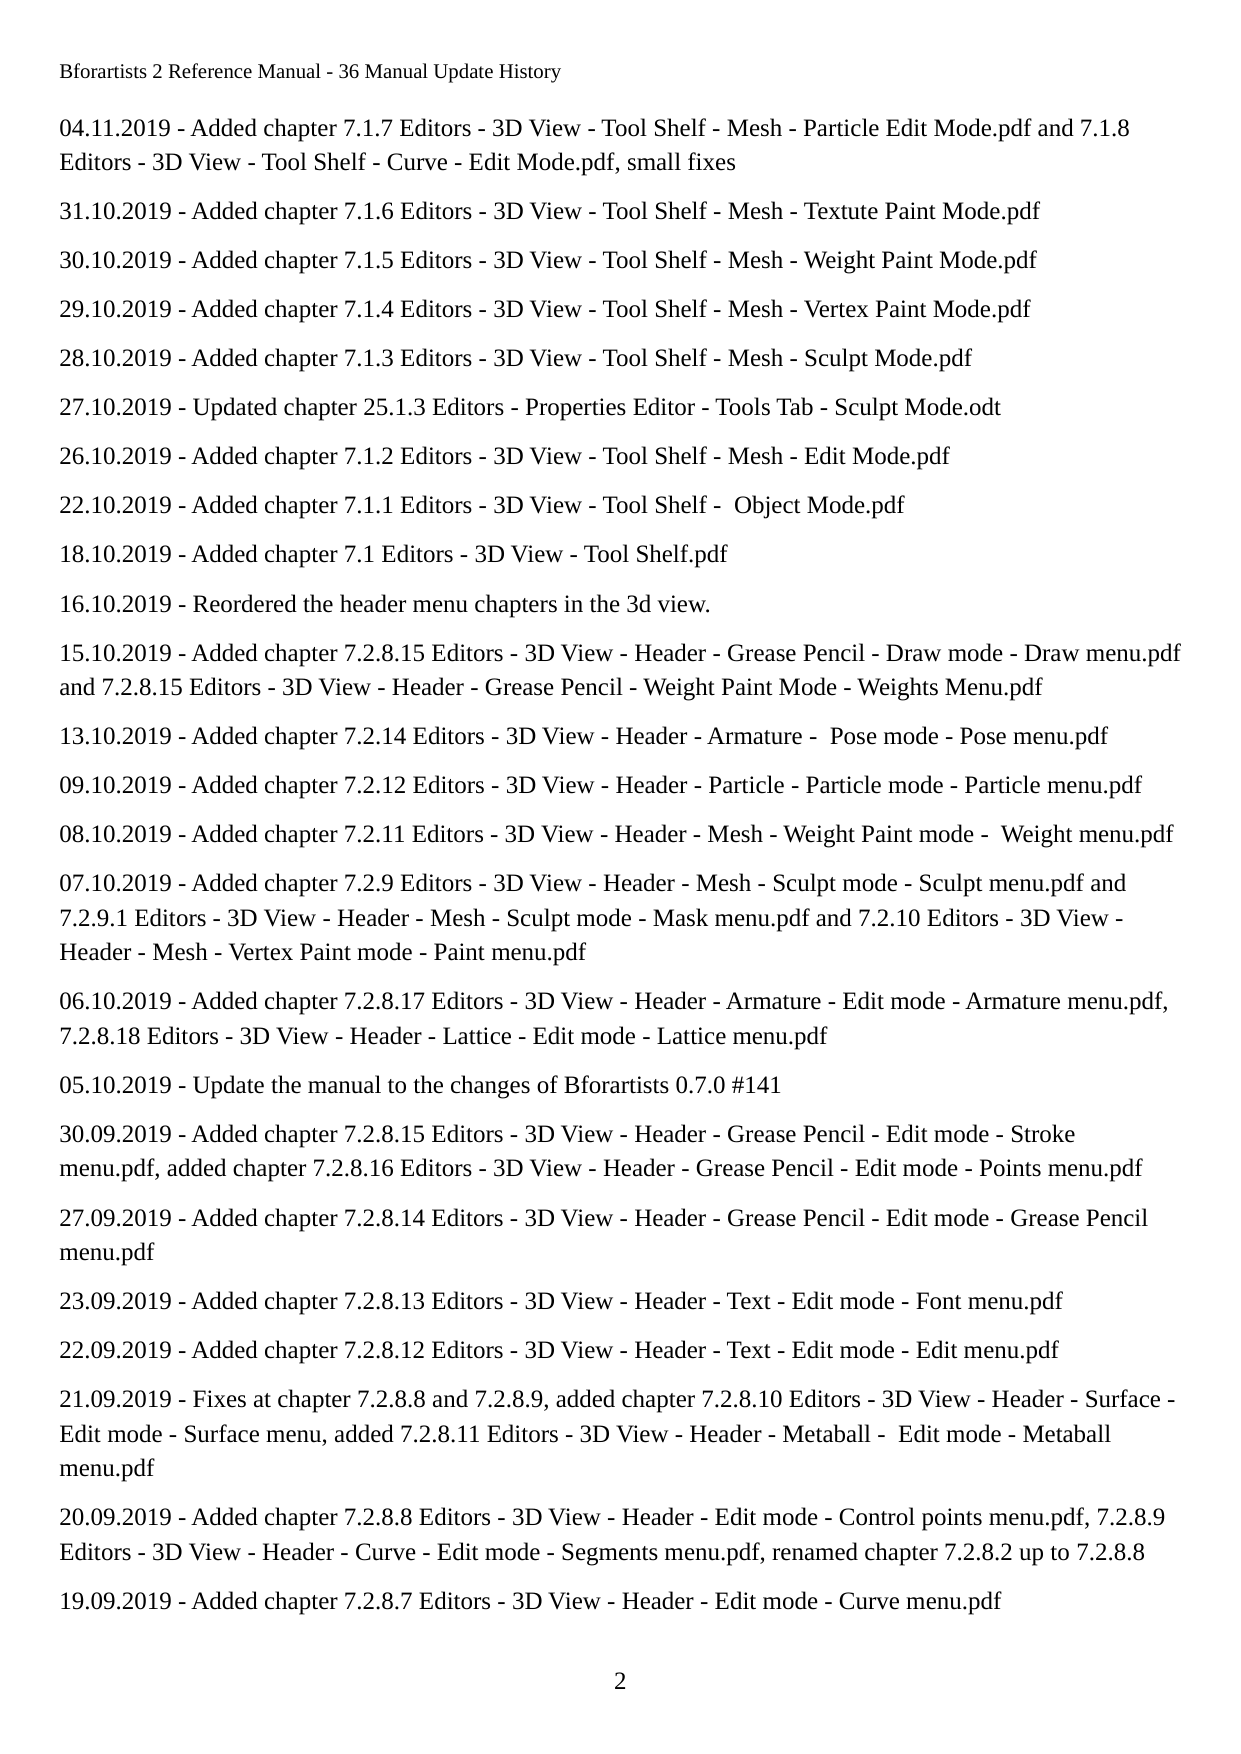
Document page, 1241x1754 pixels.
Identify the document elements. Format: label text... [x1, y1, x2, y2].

text 07.10.2019 - Added chapter 7.2.9 Editors - 3D View - Header - Mesh - Sculpt mode - Sculpt menu.pdf and 7.2.9.1 Editors - 3D View - Header - Mesh - Sculpt mode - Mask menu.pdf and 7.2.10 Editors - 3D View - Header - Mesh - Vertex Paint mode - Paint menu.pdf [59, 868, 1181, 966]
text 08.10.2019 - Added chapter 7.2.11 Editors - 3D View - Header - Mesh - Weight Paint mode - Weight menu.pdf [59, 819, 1181, 848]
text 16.10.2019 - Reordered the header menu chapters in the 3d view. [59, 589, 1181, 617]
text 30.10.2019 - Added chapter 7.1.5 Editors - 3D View - Tool Shelf - Mesh - Weight Paint Mode.pdf [59, 245, 1181, 274]
text 31.10.2019 - Added chapter 7.1.6 Editors - 3D View - Tool Shelf - Mesh - Textute Paint Mode.pdf [59, 196, 1181, 225]
text 27.10.2019 - Updated chapter 25.1.3 Editors - Properties Editor - Tools Tab - Sculpt Mode.odt [59, 392, 1181, 421]
text 09.10.2019 - Added chapter 7.2.12 Editors - 3D View - Header - Particle - Particle mode - Particle menu.pdf [59, 770, 1181, 799]
text 19.09.2019 - Added chapter 7.2.8.7 Editors - 3D View - Header - Edit mode - Curve menu.pdf [59, 1586, 1181, 1614]
text 05.10.2019 - Update the manual to the changes of Bforartists 0.7.0 #141 [59, 1070, 1181, 1099]
text 22.10.2019 - Added chapter 7.1.1 Editors - 3D View - Tool Shelf - Object Mode.pdf [59, 491, 1181, 519]
text 15.10.2019 - Added chapter 7.2.8.15 Editors - 3D View - Header - Grease Pencil - Draw mode - Draw menu.pdf and 7.2.8.15 Editors - 3D View - Header - Grease Pencil - Weight Paint Mode - Weights Menu.pdf [59, 638, 1181, 701]
text 30.09.2019 - Added chapter 7.2.8.15 Editors - 3D View - Header - Grease Pencil - Edit mode - Stroke menu.pdf, added chapter 7.2.8.16 Editors - 3D View - Header - Grease Pencil - Edit mode - Points menu.pdf [59, 1119, 1181, 1182]
text 29.10.2019 - Added chapter 7.1.4 Editors - 3D View - Tool Shelf - Mesh - Vertex Paint Mode.pdf [59, 294, 1181, 323]
text 13.10.2019 - Added chapter 7.2.14 Editors - 3D View - Header - Armature - Pose mode - Pose menu.pdf [59, 721, 1181, 750]
text 27.09.2019 - Added chapter 7.2.8.14 Editors - 3D View - Header - Grease Pencil - Edit mode - Grease Pencil menu.pdf [59, 1203, 1181, 1266]
text 18.10.2019 - Added chapter 7.1 Editors - 3D View - Tool Shelf.pdf [59, 539, 1181, 568]
text 21.09.2019 - Fixes at chapter 7.2.8.8 and 7.2.8.9, added chapter 7.2.8.10 Editors - 3D View - Header - Surface - Edit mode - Surface menu, added 7.2.8.11 Editors - 3D View - Header - Metaball - Edit mode - Metaball menu.pdf [59, 1384, 1181, 1482]
text 06.10.2019 - Added chapter 7.2.8.17 Editors - 3D View - Header - Armature - Edit mode - Armature menu.pdf, 7.2.8.18 Editors - 3D View - Header - Lattice - Edit mode - Lattice menu.pdf [59, 986, 1181, 1050]
text 23.09.2019 - Added chapter 7.2.8.13 Editors - 3D View - Header - Text - Edit mode - Font menu.pdf [59, 1286, 1181, 1315]
text 26.10.2019 - Added chapter 7.1.2 Editors - 3D View - Tool Shelf - Mesh - Edit Mode.pdf [59, 441, 1181, 470]
text 22.09.2019 - Added chapter 7.2.8.12 Editors - 3D View - Header - Text - Edit mode - Edit menu.pdf [59, 1335, 1181, 1364]
text 04.11.2019 - Added chapter 7.1.7 Editors - 3D View - Tool Shelf - Mesh - Particle Edit Mode.pdf and 7.1.8 Editors - 3D View - Tool Shelf - Curve - Edit Mode.pdf, small fixes [59, 113, 1181, 176]
text 20.09.2019 - Added chapter 7.2.8.8 Editors - 3D View - Header - Edit mode - Control points menu.pdf, 7.2.8.9 Editors - 3D View - Header - Curve - Edit mode - Segments menu.pdf, renamed chapter 7.2.8.2 up to 7.2.8.8 [59, 1502, 1181, 1566]
text 28.10.2019 - Added chapter 7.1.3 Editors - 3D View - Tool Shelf - Mesh - Sculpt Mode.pdf [59, 343, 1181, 372]
